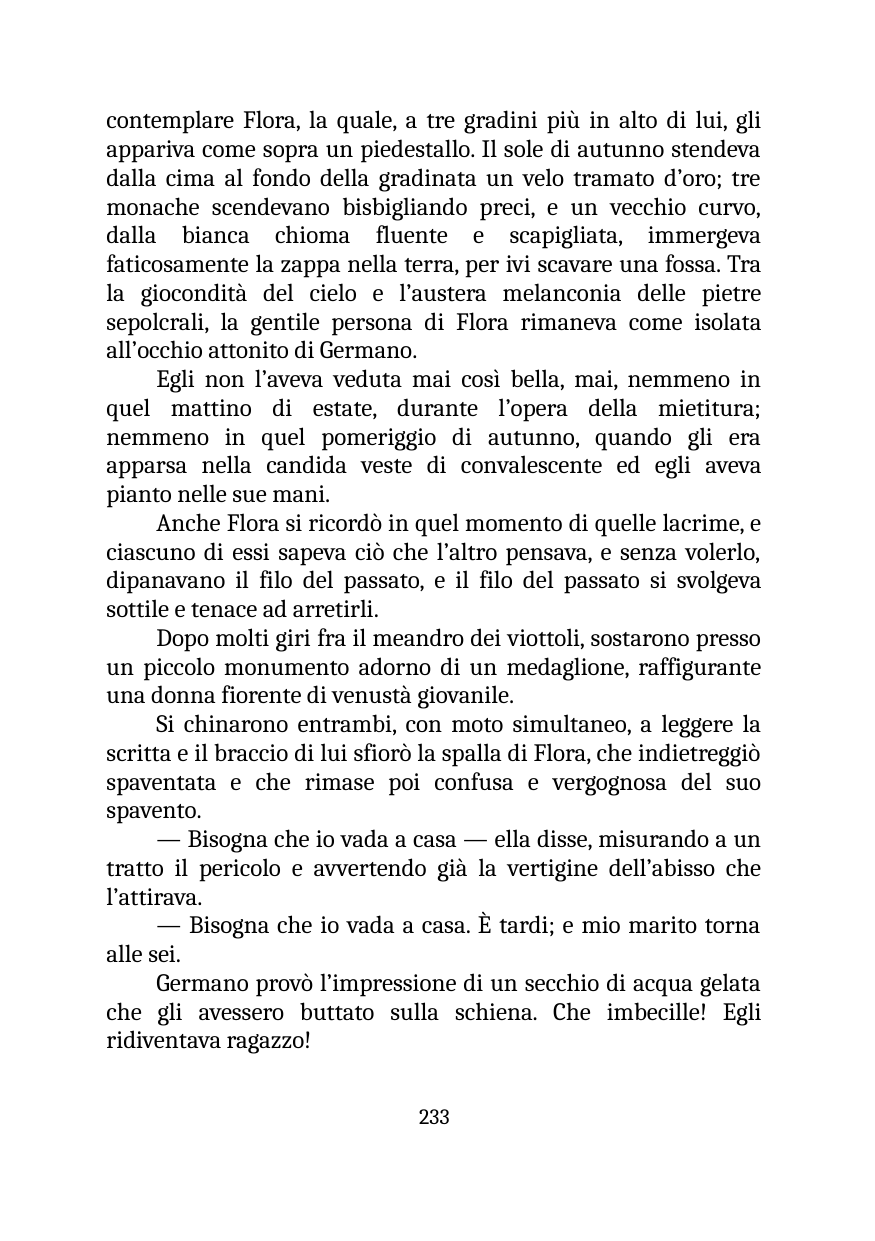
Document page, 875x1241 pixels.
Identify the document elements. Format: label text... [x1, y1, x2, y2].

text Si chinarono entrambi, con moto simultaneo, a leggere la scritta e il braccio di lui sfiorò la spalla di Flora, che indietreggiò spaventata e che rimase poi confusa e vergognosa del suo spavento. [106, 710, 762, 825]
text Anche Flora si ricordò in quel momento di quelle lacrime, e ciascuno di essi sapeva ciò che l’altro pensava, e senza volerlo, dipanavano il filo del passato, e il filo del passato si svolgeva sottile e tenace ad arretirli. [106, 509, 762, 624]
text Egli non l’aveva veduta mai così bella, mai, nemmeno in quel mattino di estate, durante l’opera della mietitura; nemmeno in quel pomeriggio di autunno, quando gli era apparsa nella candida veste di convalescente ed egli aveva pianto nelle sue mani. [106, 365, 762, 509]
text contemplare Flora, la quale, a tre gradini più in alto di lui, gli appariva come sopra un piedestallo. Il sole di autunno stendeva dalla cima al fondo della gradinata un velo tramato d’oro; tre monache scendevano bisbigliando preci, e un vecchio curvo, dalla bianca chioma fluente e scapigliata, immergeva faticosamente la zappa nella terra, per ivi scavare una fossa. Tra la giocondità del cielo e l’austera melanconia delle pietre sepolcrali, la gentile persona di Flora rimaneva come isolata all’occhio attonito di Germano. [106, 106, 762, 365]
text Germano provò l’impressione di un secchio di acqua gelata che gli avessero buttato sulla schiena. Che imbecille! Egli ridiventava ragazzo! [106, 969, 762, 1055]
text — Bisogna che io vada a casa — ella disse, misurando a un tratto il pericolo e avvertendo già la vertigine dell’abisso che l’attirava. [106, 825, 762, 911]
text — Bisogna che io vada a casa. È tardi; e mio marito torna alle sei. [106, 911, 762, 969]
text Dopo molti giri fra il meandro dei viottoli, sostarono presso un piccolo monumento adorno di un medaglione, raffigurante una donna fiorente di venustà giovanile. [106, 624, 762, 710]
